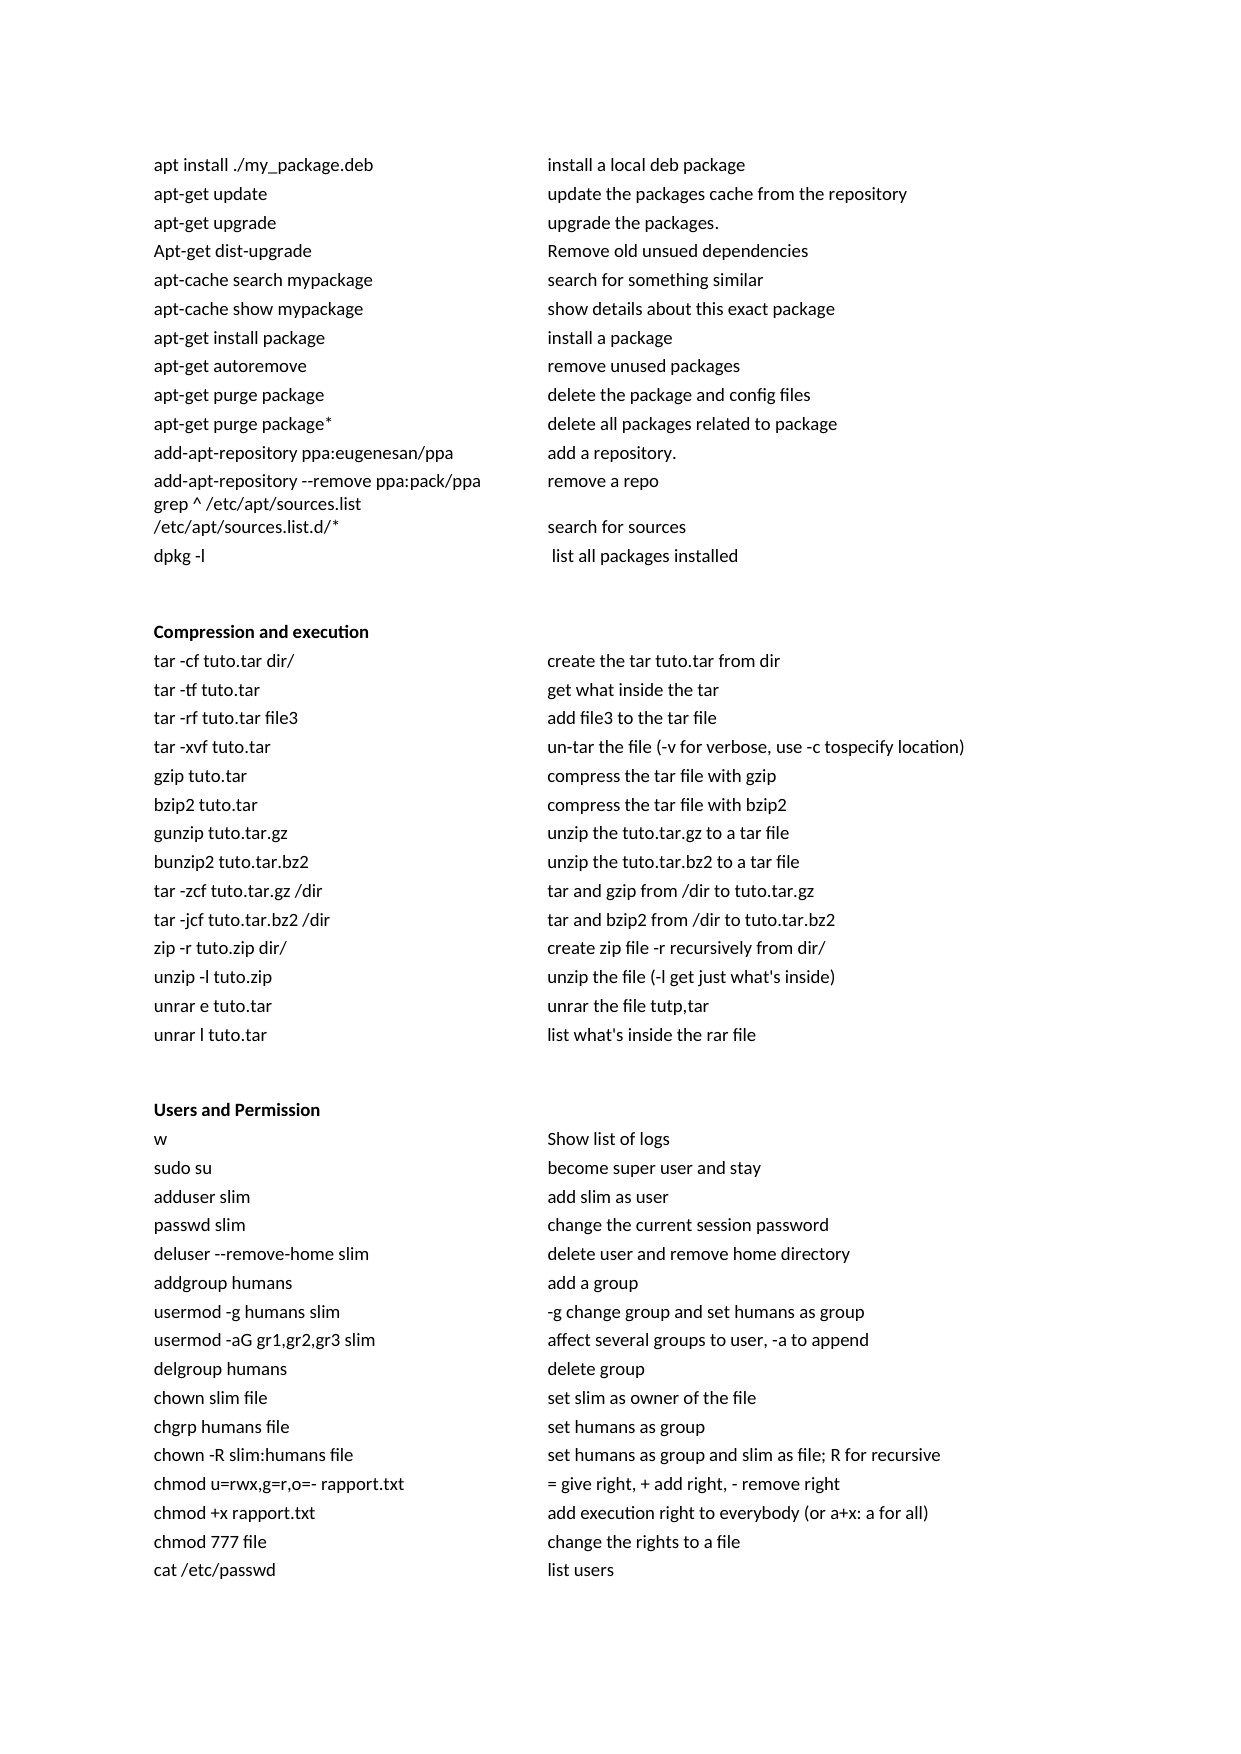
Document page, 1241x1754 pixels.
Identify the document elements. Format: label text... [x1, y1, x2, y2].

table_cell set slim as owner of the file [540, 1380, 1121, 1409]
table_cell unrar the file tutp,tar [540, 988, 1121, 1017]
table_header Users and Permission [146, 1093, 1121, 1122]
table_cell sudo su [146, 1150, 540, 1179]
table_cell apt-get purge package [146, 378, 540, 406]
table_cell apt-cache show mypackage [146, 291, 540, 320]
table_header Compression and execution [146, 614, 1121, 643]
table_cell tar and bzip2 from /dir to tuto.tar.bz2 [540, 902, 1121, 931]
table_cell delete group [540, 1352, 1121, 1380]
table_cell add execution right to everybody (or a+x: a for all) [540, 1495, 1121, 1524]
table_cell tar -tf tuto.tar [146, 672, 540, 701]
table_cell search for sources [540, 493, 1121, 538]
table_cell zip -r tuto.zip dir/ [146, 931, 540, 959]
table_cell usermod -g humans slim [146, 1294, 540, 1323]
table_cell list what's inside the rar file [540, 1017, 1121, 1046]
table_cell add-apt-repository ppa:eugenesan/ppa [146, 435, 540, 464]
table_cell un-tar the file (-v for verbose, use -c tospecify location) [540, 729, 1121, 758]
table_cell delgroup humans [146, 1352, 540, 1380]
table_cell change the rights to a file [540, 1524, 1121, 1553]
table_cell chown slim file [146, 1380, 540, 1409]
table_cell affect several groups to user, -a to append [540, 1323, 1121, 1352]
table_cell unzip the tuto.tar.gz to a tar file [540, 816, 1121, 844]
table_cell dpkg -l [146, 539, 540, 567]
table_cell delete user and remove home directory [540, 1237, 1121, 1265]
table_cell change the current session password [540, 1208, 1121, 1237]
table_cell deluser --remove-home slim [146, 1237, 540, 1265]
table_cell w [146, 1122, 540, 1150]
table_cell apt-get update [146, 176, 540, 205]
table_cell apt-cache search mypackage [146, 263, 540, 291]
table_cell remove a repo [540, 464, 1121, 493]
table_cell tar -rf tuto.tar file3 [146, 701, 540, 729]
table_cell search for something similar [540, 263, 1121, 291]
table_cell chmod u=rwx,g=r,o=- rapport.txt [146, 1467, 540, 1495]
table_cell adduser slim [146, 1179, 540, 1208]
table_cell tar -cf tuto.tar dir/ [146, 643, 540, 672]
table_cell = give right, + add right, - remove right [540, 1467, 1121, 1495]
table_cell get what inside the tar [540, 672, 1121, 701]
table_cell remove unused packages [540, 349, 1121, 378]
table_cell tar and gzip from /dir to tuto.tar.gz [540, 873, 1121, 902]
table_cell bzip2 tuto.tar [146, 787, 540, 816]
table_cell tar -xvf tuto.tar [146, 729, 540, 758]
table_cell delete all packages related to package [540, 406, 1121, 435]
table_cell grep ^ /etc/apt/sources.list /etc/apt/sources.list.d/* [146, 493, 540, 538]
table_cell delete the package and config files [540, 378, 1121, 406]
table_cell chown -R slim:humans file [146, 1438, 540, 1467]
table_cell bunzip2 tuto.tar.bz2 [146, 844, 540, 873]
table_cell add a repository. [540, 435, 1121, 464]
table_cell create the tar tuto.tar from dir [540, 643, 1121, 672]
table_cell usermod -aG gr1,gr2,gr3 slim [146, 1323, 540, 1352]
table_cell install a package [540, 320, 1121, 349]
table_cell Remove old unsued dependencies [540, 234, 1121, 263]
table_cell Apt-get dist-upgrade [146, 234, 540, 263]
table_cell upgrade the packages. [540, 205, 1121, 234]
table_cell tar -jcf tuto.tar.bz2 /dir [146, 902, 540, 931]
table_cell add a group [540, 1265, 1121, 1294]
table_cell -g change group and set humans as group [540, 1294, 1121, 1323]
table_cell install a local deb package [540, 148, 1121, 176]
table_cell unrar l tuto.tar [146, 1017, 540, 1046]
table_cell add file3 to the tar file [540, 701, 1121, 729]
table_cell create zip file -r recursively from dir/ [540, 931, 1121, 959]
table_cell list all packages installed [540, 539, 1121, 567]
table_cell show details about this exact package [540, 291, 1121, 320]
table_cell chgrp humans file [146, 1409, 540, 1438]
table_cell apt-get install package [146, 320, 540, 349]
table_cell add-apt-repository --remove ppa:pack/ppa [146, 464, 540, 493]
table_cell gzip tuto.tar [146, 758, 540, 787]
table_cell apt install ./my_package.deb [146, 148, 540, 176]
table_cell update the packages cache from the repository [540, 176, 1121, 205]
table_cell passwd slim [146, 1208, 540, 1237]
table_cell set humans as group and slim as file; R for recursive [540, 1438, 1121, 1467]
table_cell cat /etc/passwd [146, 1553, 540, 1582]
table_cell set humans as group [540, 1409, 1121, 1438]
table_cell add slim as user [540, 1179, 1121, 1208]
table_cell unrar e tuto.tar [146, 988, 540, 1017]
table_cell compress the tar file with gzip [540, 758, 1121, 787]
table_cell list users [540, 1553, 1121, 1582]
table_cell gunzip tuto.tar.gz [146, 816, 540, 844]
table_cell tar -zcf tuto.tar.gz /dir [146, 873, 540, 902]
table_cell unzip the file (-l get just what's inside) [540, 959, 1121, 988]
table_cell become super user and stay [540, 1150, 1121, 1179]
table_cell apt-get upgrade [146, 205, 540, 234]
table_cell unzip the tuto.tar.bz2 to a tar file [540, 844, 1121, 873]
table_cell chmod 777 file [146, 1524, 540, 1553]
table_cell apt-get purge package* [146, 406, 540, 435]
table_cell addgroup humans [146, 1265, 540, 1294]
table_cell Show list of logs [540, 1122, 1121, 1150]
table_cell unzip -l tuto.zip [146, 959, 540, 988]
table_cell apt-get autoremove [146, 349, 540, 378]
table_cell compress the tar file with bzip2 [540, 787, 1121, 816]
table_cell chmod +x rapport.txt [146, 1495, 540, 1524]
